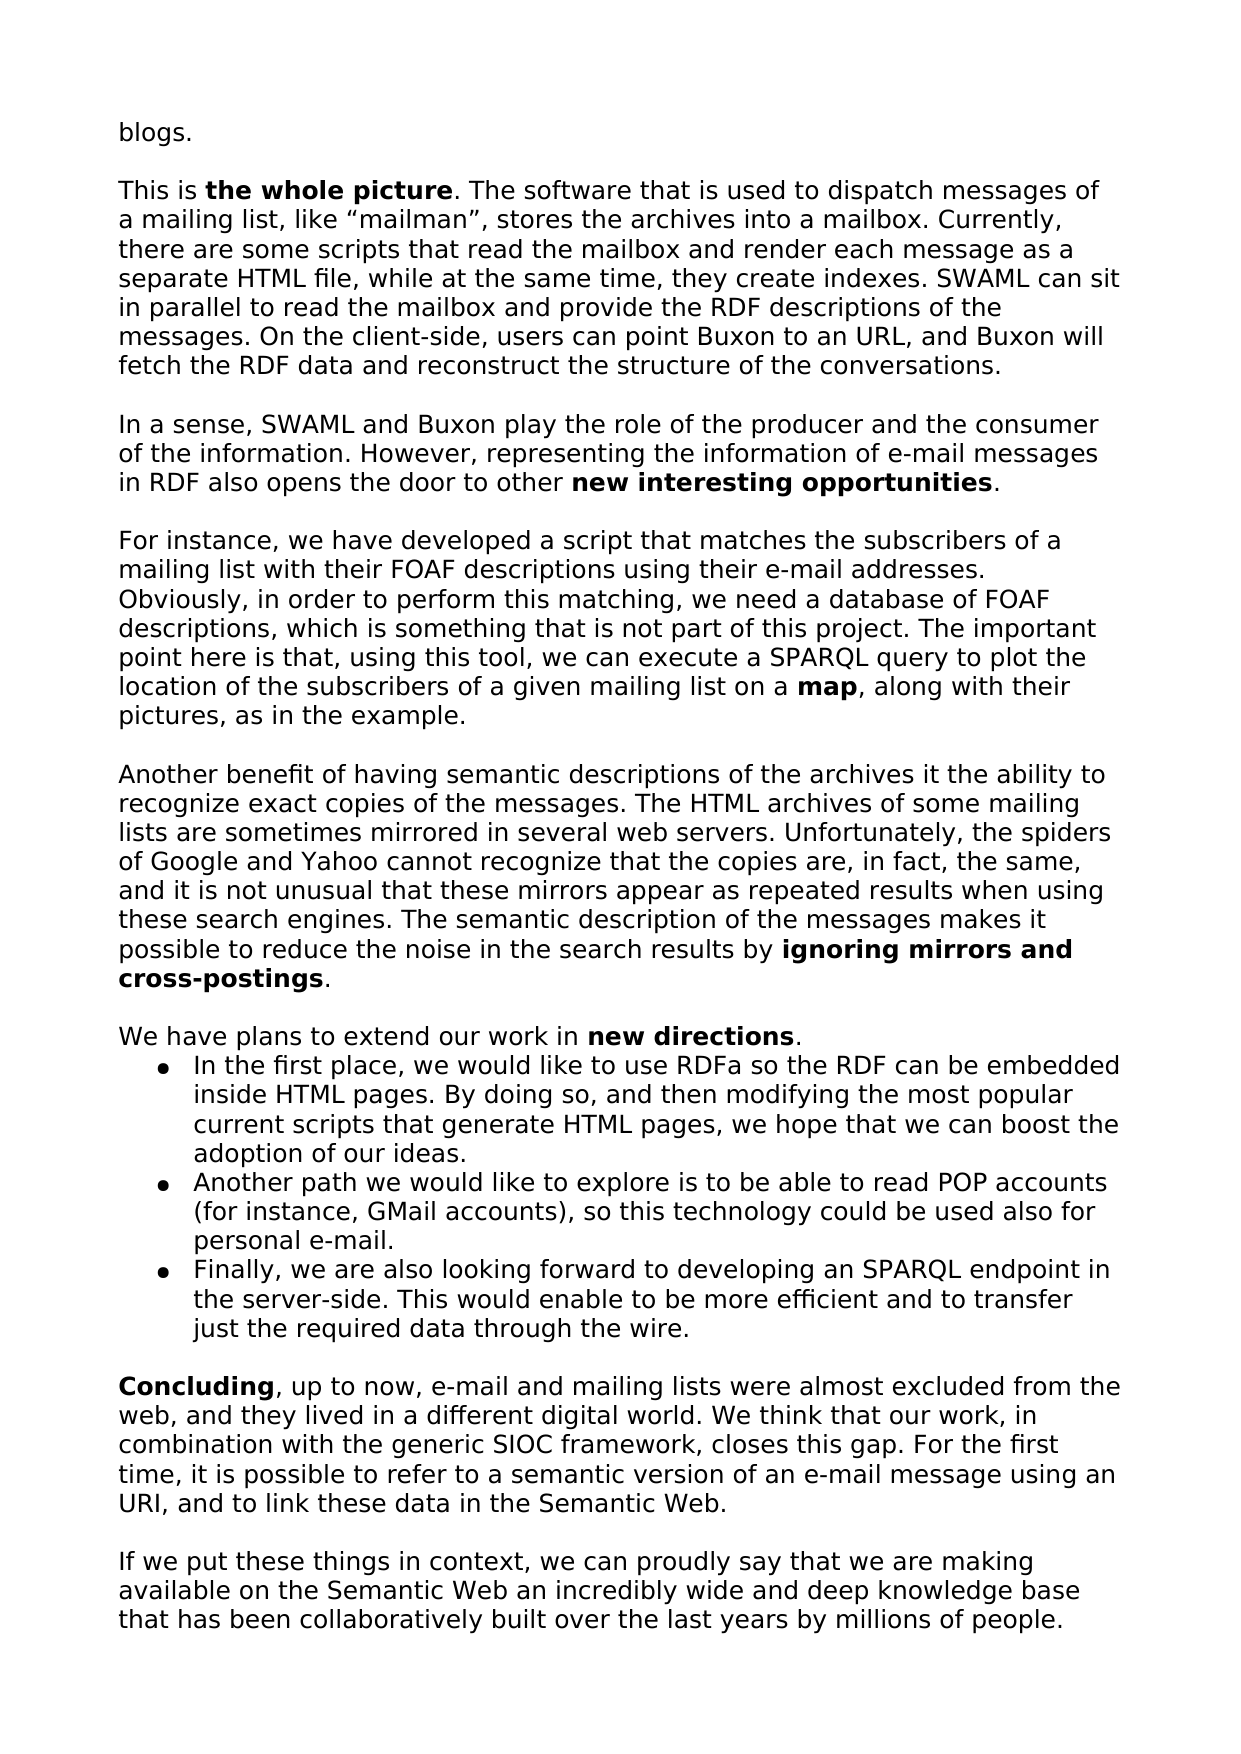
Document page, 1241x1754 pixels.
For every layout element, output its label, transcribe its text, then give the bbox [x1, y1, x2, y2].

text Another benefit of having semantic descriptions of the archives it the ability to recognize exact copies of the messages. The HTML archives of some mailing lists are sometimes mirrored in several web servers. Unfortunately, the spiders of Google and Yahoo cannot recognize that the copies are, in fact, the same, and it is not unusual that these mirrors appear as repeated results when using these search engines. The semantic description of the messages makes it possible to reduce the noise in the search results by ignoring mirrors and cross-postings. [118, 760, 1122, 993]
text blogs. [118, 118, 1122, 147]
list Another path we would like to explore is to be able to read POP accounts (for instance, GMail accounts), so this technology could be used also for personal e-mail. [156, 1168, 1122, 1256]
text Concluding, up to now, e-mail and mailing lists were almost excluded from the web, and they lived in a different digital world. We think that our work, in combination with the generic SIOC framework, closes this gap. For the first time, it is possible to refer to a semantic version of an e-mail message using an URI, and to link these data in the Semantic Web. [118, 1372, 1122, 1518]
list Finally, we are also looking forward to developing an SPARQL endpoint in the server-side. This would enable to be more efficient and to transfer just the required data through the wire. [156, 1256, 1122, 1343]
list In the first place, we would like to use RDFa so the RDF can be embedded inside HTML pages. By doing so, and then modifying the most popular current scripts that generate HTML pages, we hope that we can boost the adoption of our ideas. [156, 1051, 1122, 1168]
text We have plans to extend our work in new directions. [118, 1022, 1122, 1051]
text If we put these things in context, we can proudly say that we are making available on the Semantic Web an incredibly wide and deep knowledge base that has been collaboratively built over the last years by millions of people. [118, 1547, 1122, 1635]
text For instance, we have developed a script that matches the subscribers of a mailing list with their FOAF descriptions using their e-mail addresses. Obviously, in order to perform this matching, we need a database of FOAF descriptions, which is something that is not part of this project. The important point here is that, using this tool, we can execute a SPARQL query to plot the location of the subscribers of a given mailing list on a map, along with their pictures, as in the example. [118, 526, 1122, 731]
text In a sense, SWAML and Buxon play the role of the producer and the consumer of the information. However, representing the information of e-mail messages in RDF also opens the door to other new interesting opportunities. [118, 410, 1122, 497]
text This is the whole picture. The software that is used to dispatch messages of a mailing list, like “mailman”, stores the archives into a mailbox. Currently, there are some scripts that read the mailbox and render each message as a separate HTML file, while at the same time, they create indexes. SWAML can sit in parallel to read the mailbox and provide the RDF descriptions of the messages. On the client-side, users can point Buxon to an URL, and Buxon will fetch the RDF data and reconstruct the structure of the conversations. [118, 176, 1122, 381]
